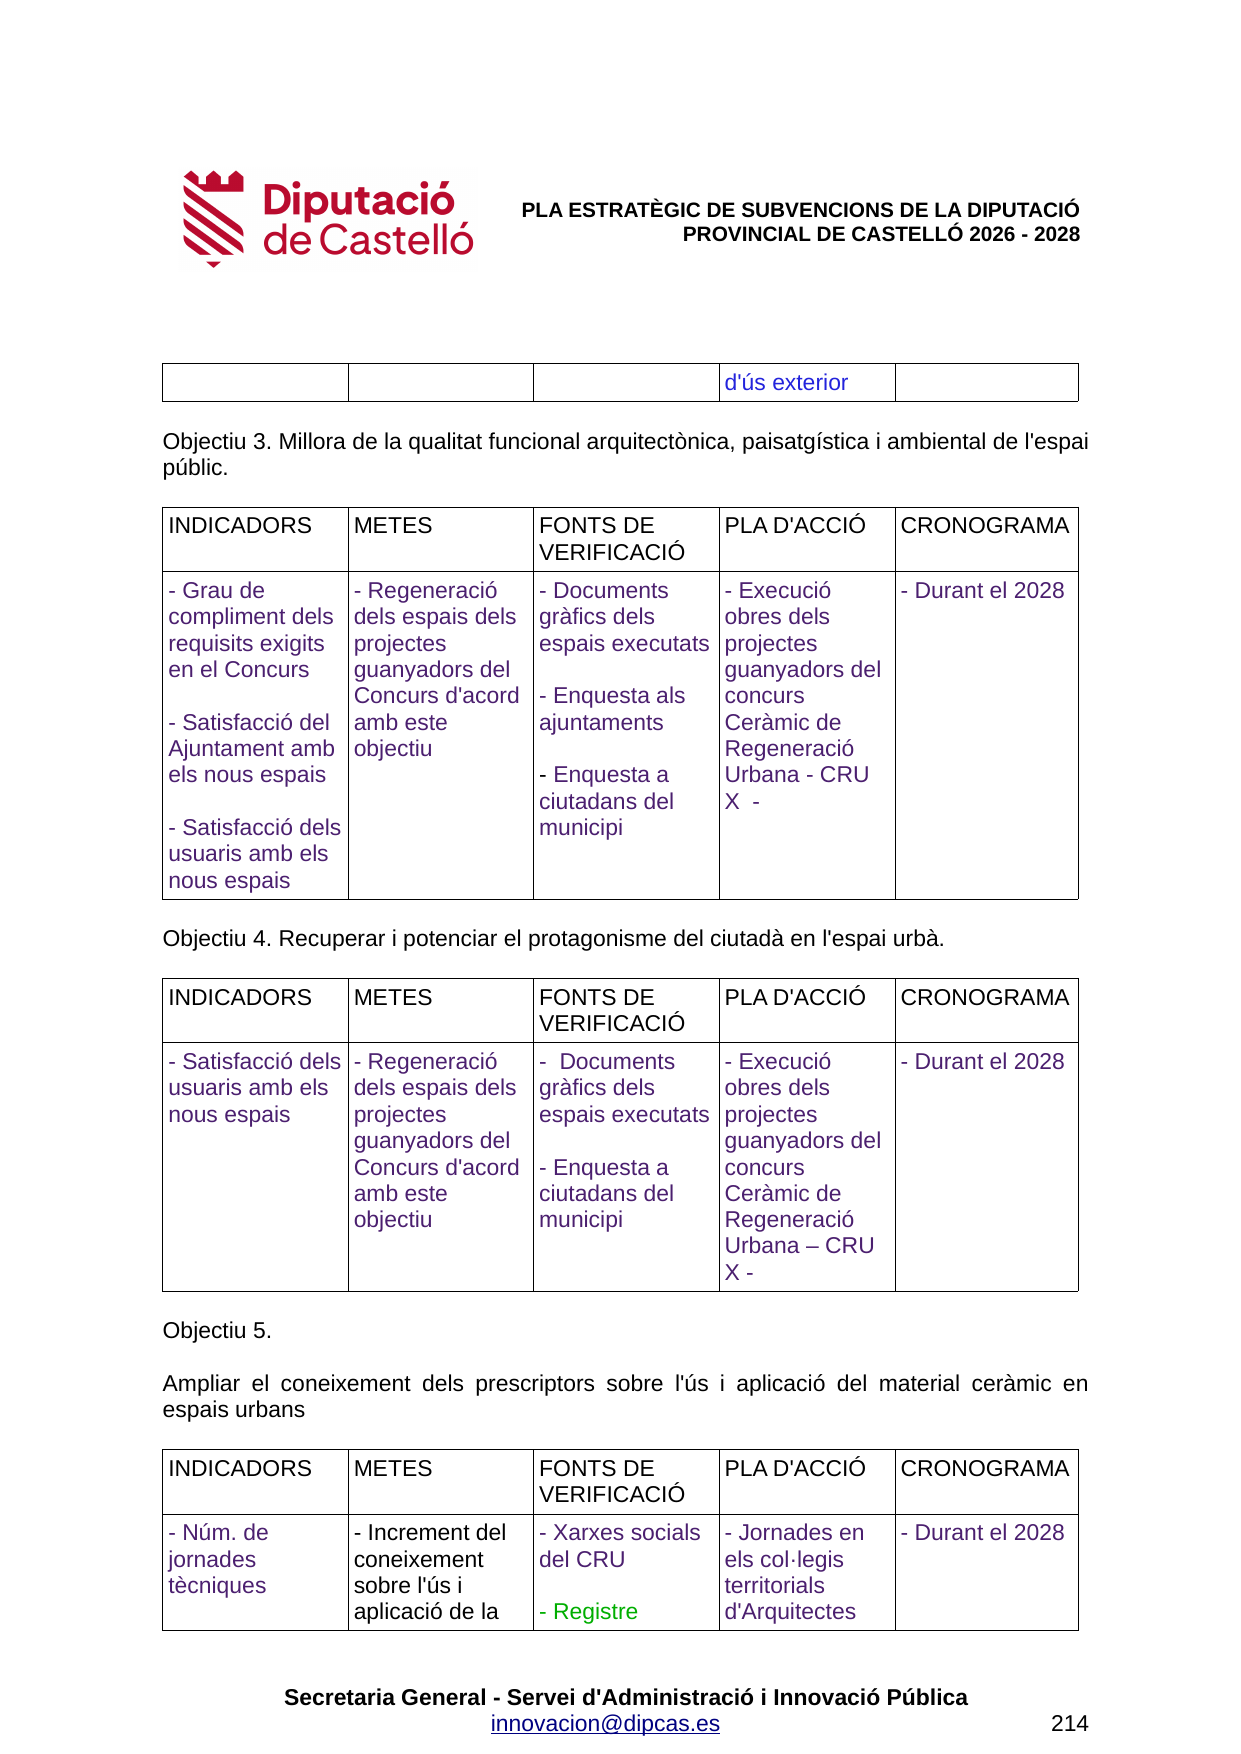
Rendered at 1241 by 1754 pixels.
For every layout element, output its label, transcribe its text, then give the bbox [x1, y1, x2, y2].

table_cell [349, 364, 533, 401]
table_header INDICADORS [163, 1450, 348, 1513]
table_cell - Regeneració dels espais dels projectes guanyadors del Concurs d'acord amb este objectiu [349, 1043, 533, 1291]
table_cell - Increment del coneixement sobre l'ús i aplicació de la [349, 1515, 533, 1630]
table_header FONTS DE VERIFICACIÓ [534, 979, 719, 1042]
table_header PLA D'ACCIÓ [720, 508, 895, 571]
table_cell [534, 364, 719, 401]
table_header CRONOGRAMA [896, 508, 1078, 571]
table_cell - Documents gràfics dels espais executats - Enquesta als ajuntaments - Enquesta a ciutadans del municipi [534, 572, 719, 899]
text Objectiu 4. Recuperar i potenciar el protagonisme del ciutadà en l'espai urbà. [162, 925, 1089, 952]
table_cell - Durant el 2028 [896, 1043, 1078, 1291]
table_cell - Durant el 2028 [896, 572, 1078, 899]
table_header FONTS DE VERIFICACIÓ [534, 1450, 719, 1513]
table_cell d'ús exterior [720, 364, 895, 401]
table_header FONTS DE VERIFICACIÓ [534, 508, 719, 571]
table_header CRONOGRAMA [896, 1450, 1078, 1513]
table_cell - Xarxes socials del CRU - Registre [534, 1515, 719, 1630]
table_cell - Jornades en els col·legis territorials d'Arquitectes [720, 1515, 895, 1630]
text Objectiu 5. [162, 1317, 1089, 1344]
table_cell - Documents gràfics dels espais executats - Enquesta a ciutadans del municipi [534, 1043, 719, 1291]
table_cell - Durant el 2028 [896, 1515, 1078, 1630]
table_header PLA D'ACCIÓ [720, 1450, 895, 1513]
table_header METES [349, 979, 533, 1042]
table_cell - Grau de compliment dels requisits exigits en el Concurs - Satisfacció del Ajuntament amb els nous espais - Satisfacció dels usuaris amb els nous espais [163, 572, 348, 899]
list Ampliar el coneixement dels prescriptors sobre l'ús i aplicació del material ceràmic en espais urbans [162, 1370, 1089, 1423]
table_cell - Execució obres dels projectes guanyadors del concurs Ceràmic de Regeneració Urbana – CRU X - [720, 1043, 895, 1291]
table_cell - Execució obres dels projectes guanyadors del concurs Ceràmic de Regeneració Urbana - CRU X - [720, 572, 895, 899]
table_cell - Satisfacció dels usuaris amb els nous espais [163, 1043, 348, 1291]
table_cell [163, 364, 348, 401]
picture [178, 167, 478, 272]
table_cell - Regeneració dels espais dels projectes guanyadors del Concurs d'acord amb este objectiu [349, 572, 533, 899]
table_header METES [349, 1450, 533, 1513]
table_header CRONOGRAMA [896, 979, 1078, 1042]
table_header INDICADORS [163, 979, 348, 1042]
table_header INDICADORS [163, 508, 348, 571]
text Objectiu 3. Millora de la qualitat funcional arquitectònica, paisatgística i ambiental de l'espai públic. [162, 428, 1089, 480]
table_cell - Núm. de jornades tècniques [163, 1515, 348, 1630]
table_cell [896, 364, 1078, 401]
table_header PLA D'ACCIÓ [720, 979, 895, 1042]
table_header METES [349, 508, 533, 571]
